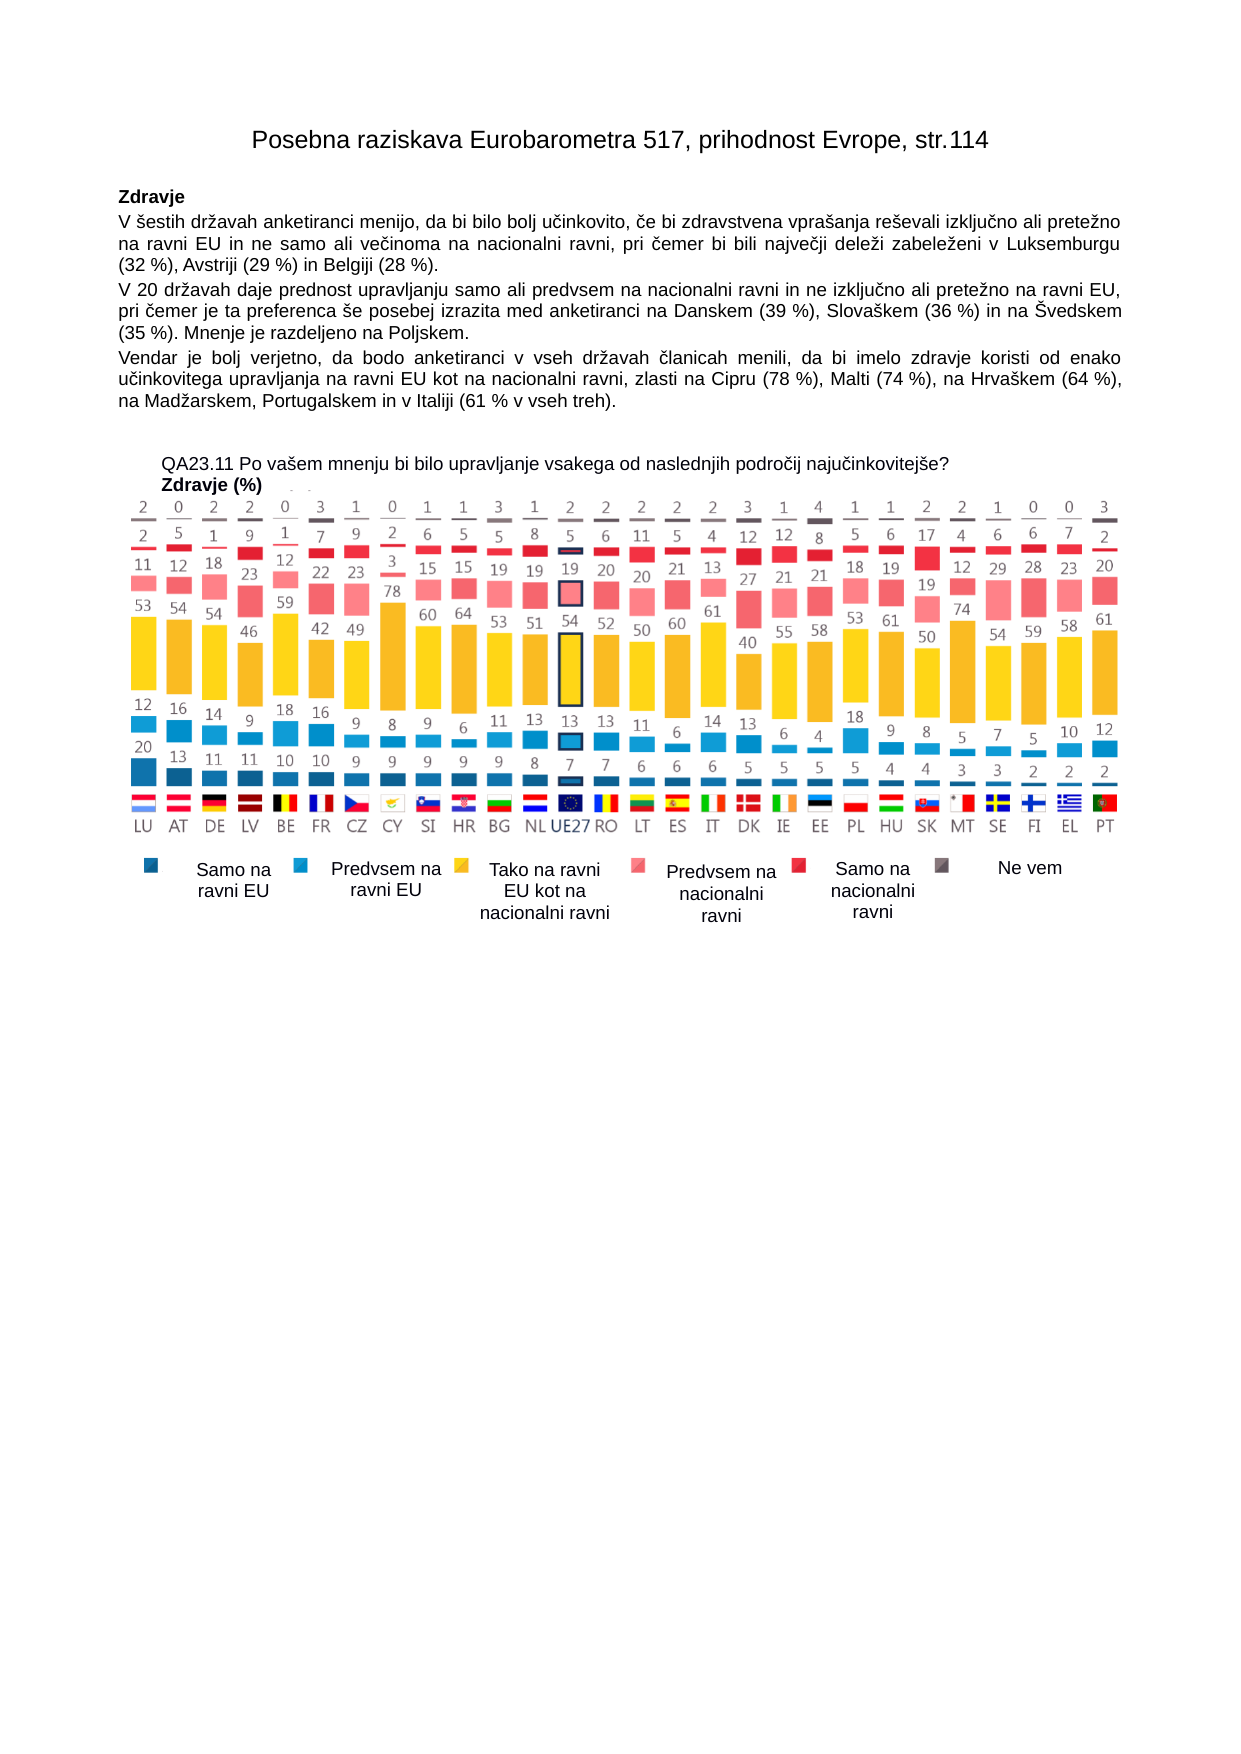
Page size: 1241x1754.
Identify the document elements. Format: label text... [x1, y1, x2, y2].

text V 20 državah daje prednost upravljanju samo ali predvsem na nacionalni ravni in ne izključno ali pretežno na ravni EU, pri čemer je ta preferenca še posebej izrazita med anketiranci na Danskem (39 %), Slovaškem (36 %) in na Švedskem (35 %). Mnenje je razdeljeno na Poljskem. [118, 279, 1122, 343]
text V šestih državah anketiranci menijo, da bi bilo bolj učinkovito, če bi zdravstvena vprašanja reševali izključno ali pretežno na ravni EU in ne samo ali večinoma na nacionalni ravni, pri čemer bi bili največji deleži zabeleženi v Luksemburgu (32 %), Avstriji (29 %) in Belgiji (28 %). [118, 211, 1122, 276]
picture [136, 842, 950, 894]
text Vendar je bolj verjetno, da bodo anketiranci v vseh državah članicah menili, da bi imelo zdravje koristi od enako učinkovitega upravljanja na ravni EU kot na nacionalni ravni, zlasti na Cipru (78 %), Malti (74 %), na Hrvaškem (64 %), na Madžarskem, Portugalskem in v Italiji (61 % v vseh treh). [118, 347, 1122, 411]
text Zdravje [118, 186, 1122, 208]
picture [118, 490, 1122, 839]
